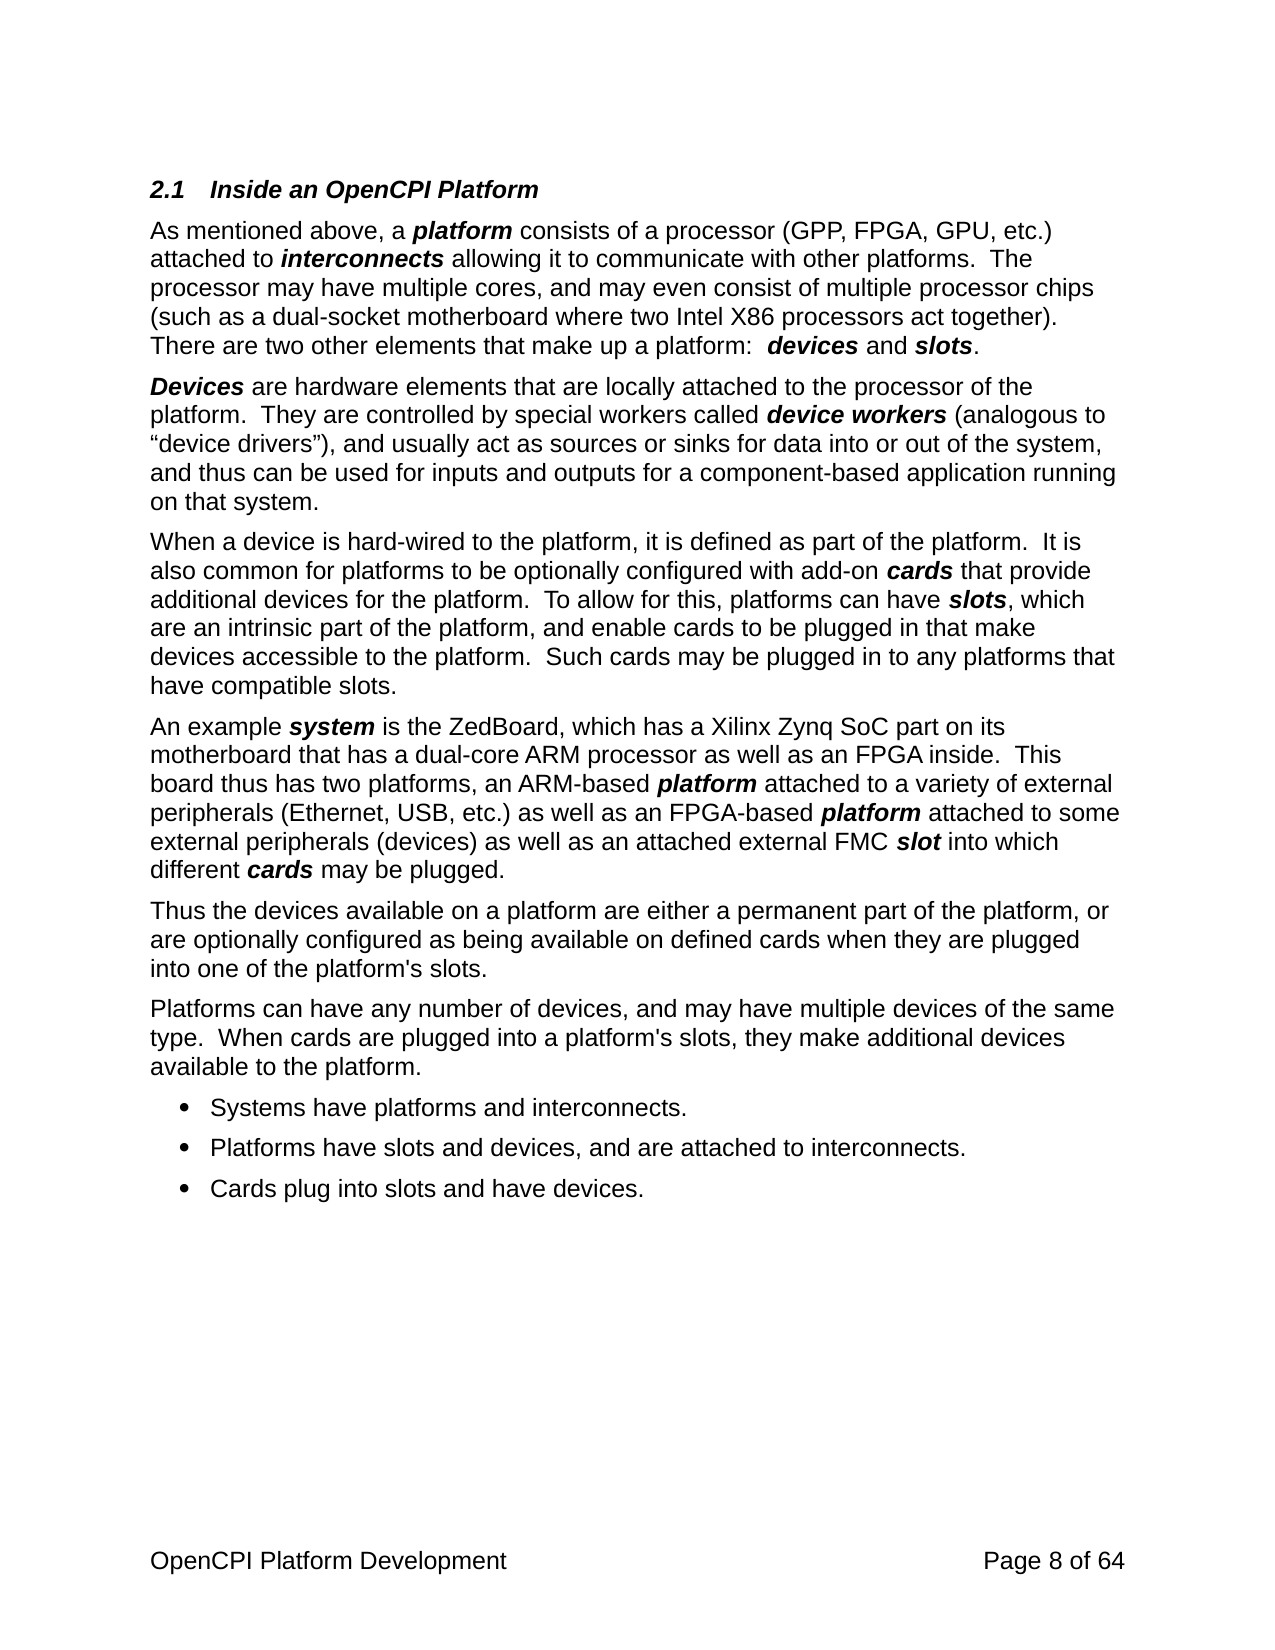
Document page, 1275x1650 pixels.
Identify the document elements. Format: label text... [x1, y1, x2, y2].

list Systems have platforms and interconnects. [180, 1093, 1125, 1121]
text An example system is the ZedBoard, which has a Xilinx Zynq SoC part on its motherboard that has a dual-core ARM processor as well as an FPGA inside. This board thus has two platforms, an ARM-based platform attached to a variety of external peripherals (Ethernet, USB, etc.) as well as an FPGA-based platform attached to some external peripherals (devices) as well as an attached external FMC slot into which different cards may be plugged. [150, 712, 1125, 884]
text When a device is hard-wired to the platform, it is defined as part of the platform. It is also common for platforms to be optionally configured with add-on cards that provide additional devices for the platform. To allow for this, platforms can have slots, which are an intrinsic part of the platform, and enable cards to be plugged in that make devices accessible to the platform. Such cards may be plugged in to any platforms that have compatible slots. [150, 527, 1125, 700]
list Cards plug into slots and have devices. [180, 1174, 1125, 1203]
text Platforms can have any number of devices, and may have multiple devices of the same type. When cards are plugged into a platform's slots, they make additional devices available to the platform. [150, 994, 1125, 1081]
text Devices are hardware elements that are locally attached to the processor of the platform. They are controlled by special workers called device workers (analogous to “device drivers”), and usually act as sources or sinks for data into or out of the system, and thus can be used for inputs and outputs for a component-based application running on that system. [150, 371, 1125, 515]
text As mentioned above, a platform consists of a processor (GPP, FPGA, GPU, etc.) attached to interconnects allowing it to communicate with other platforms. The processor may have multiple cores, and may even consist of multiple processor chips (such as a dual-socket motherboard where two Intel X86 processors act together). There are two other elements that make up a platform: devices and slots. [150, 216, 1125, 359]
subtitle Inside an OpenCPI Platform [150, 175, 1125, 204]
list Platforms have slots and devices, and are attached to interconnects. [180, 1133, 1125, 1162]
text Thus the devices available on a platform are either a permanent part of the platform, or are optionally configured as being available on defined cards when they are plugged into one of the platform's slots. [150, 896, 1125, 982]
